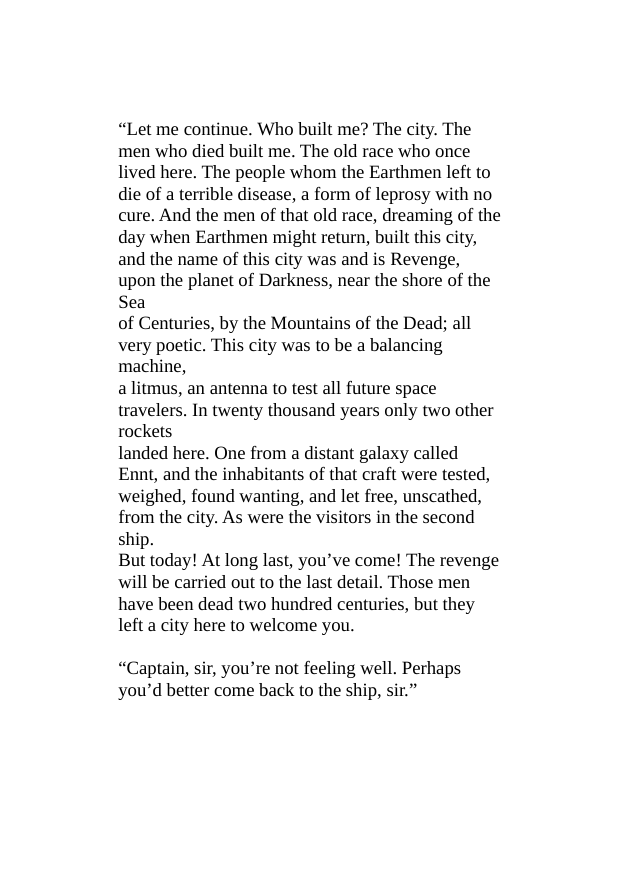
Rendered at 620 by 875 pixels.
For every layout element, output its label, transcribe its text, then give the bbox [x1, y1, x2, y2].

text “Let me continue. Who built me? The city. The men who died built me. The old race who once lived here. The people whom the Earthmen left to die of a terrible disease, a form of leprosy with no cure. And the men of that old race, dreaming of the day when Earthmen might return, built this city, and the name of this city was and is Revenge, upon the planet of Darkness, near the shore of the Sea of Centuries, by the Mountains of the Dead; all very poetic. This city was to be a balancing machine, a litmus, an antenna to test all future space travelers. In twenty thousand years only two other rockets landed here. One from a distant galaxy called Ennt, and the inhabitants of that craft were tested, weighed, found wanting, and let free, unscathed, from the city. As were the visitors in the second ship. But today! At long last, you’ve come! The revenge will be carried out to the last detail. Those men have been dead two hundred centuries, but they left a city here to welcome you. “Captain, sir, you’re not feeling well. Perhaps you’d better come back to the ship, sir.” [118, 118, 501, 700]
